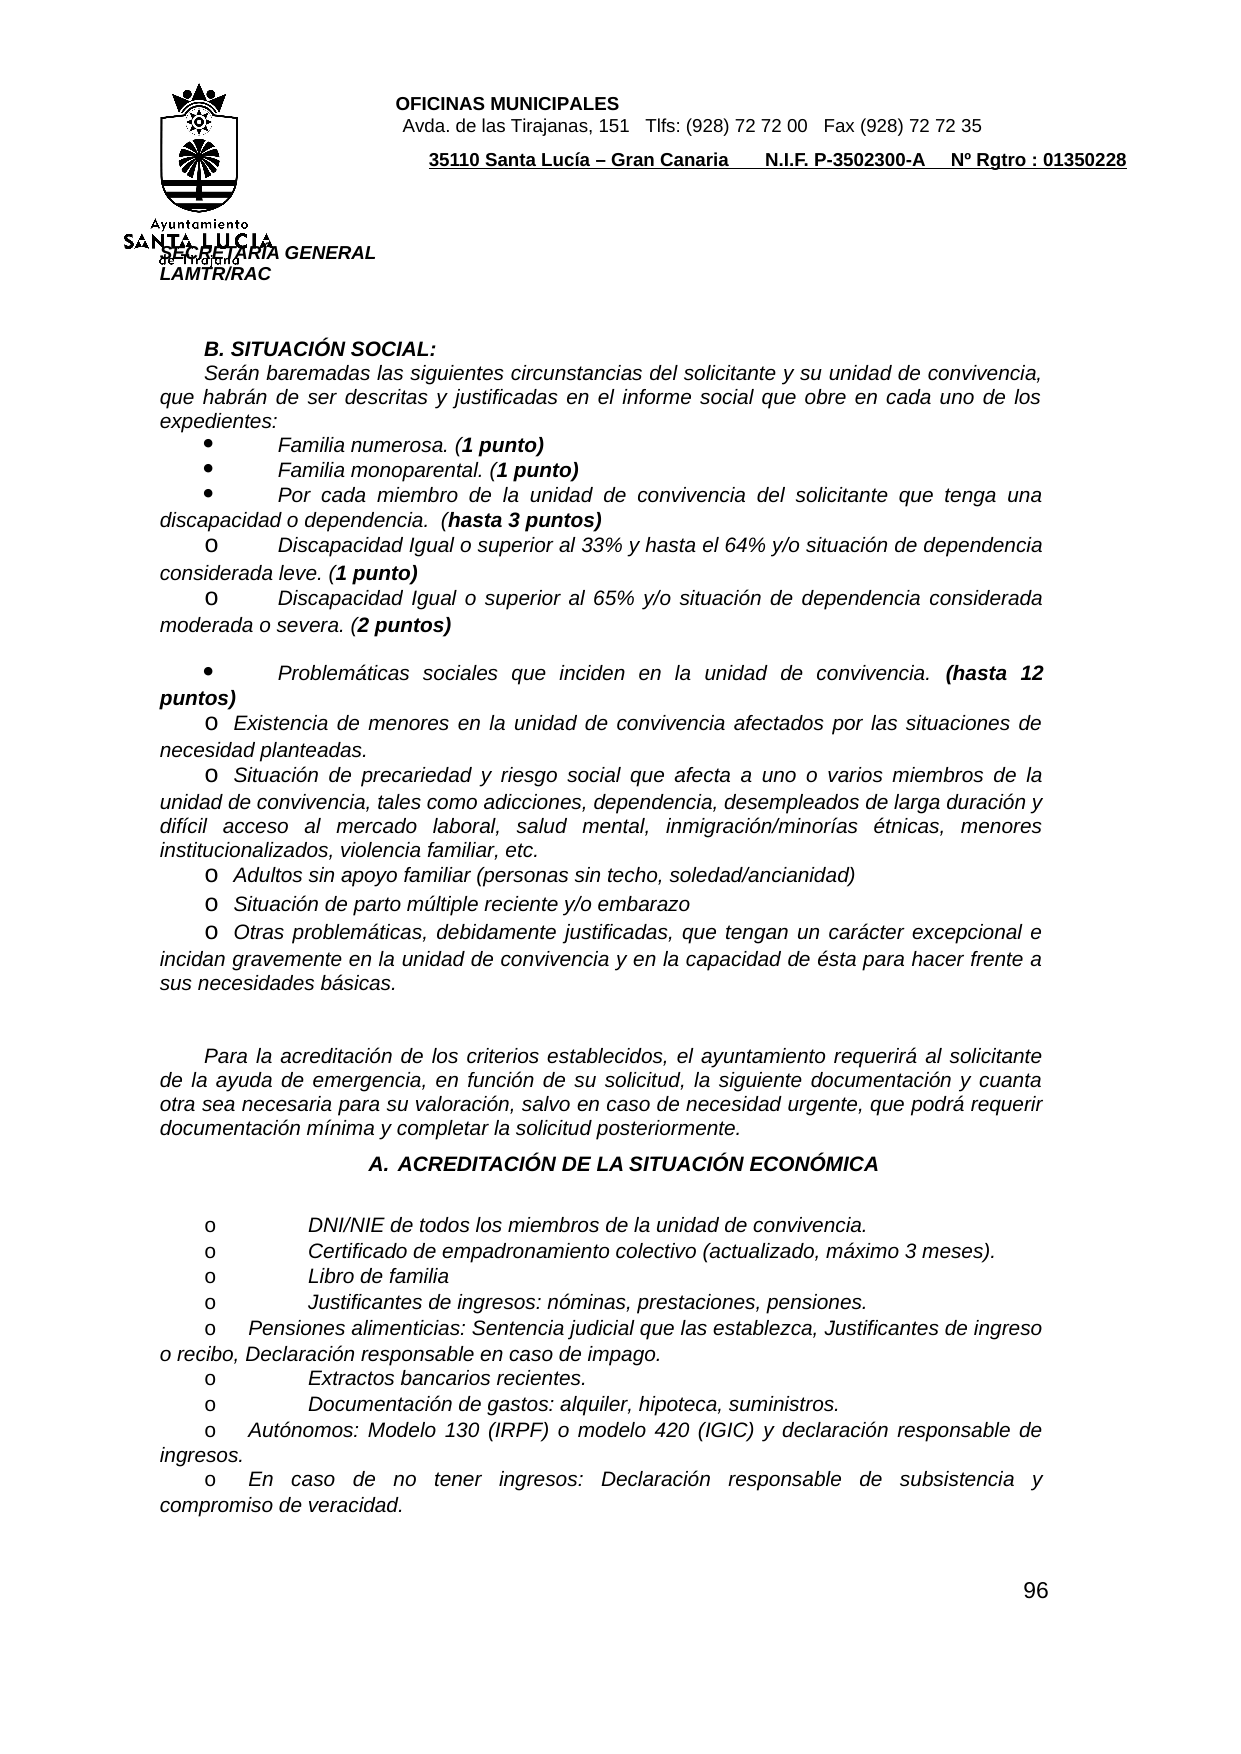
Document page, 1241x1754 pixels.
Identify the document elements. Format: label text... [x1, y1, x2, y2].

list Extractos bancarios recientes. [159, 1366, 1045, 1392]
list Otras problemáticas, debidamente justificadas, que tengan un carácter excepcional e incidan gravemente en la unidad de convivencia y en la capacidad de ésta para hacer frente a sus necesidades básicas. [159, 919, 1045, 995]
list Libro de familia [159, 1264, 1045, 1290]
list En caso de no tener ingresos: Declaración responsable de subsistencia y compromiso de veracidad. [159, 1467, 1045, 1517]
text B. SITUACIÓN SOCIAL: [159, 337, 1045, 361]
list Discapacidad Igual o superior al 33% y hasta el 64% y/o situación de dependencia considerada leve. (1 punto) [159, 532, 1045, 584]
list Discapacidad Igual o superior al 65% y/o situación de dependencia considerada moderada o severa. (2 puntos) [159, 584, 1045, 637]
list Adultos sin apoyo familiar (personas sin techo, soledad/ancianidad) [159, 862, 1045, 890]
list Autónomos: Modelo 130 (IRPF) o modelo 420 (IGIC) y declaración responsable de ingresos. [159, 1417, 1045, 1467]
list Documentación de gastos: alquiler, hipoteca, suministros. [159, 1392, 1045, 1417]
list Pensiones alimenticias: Sentencia judicial que las establezca, Justificantes de ingreso o recibo, Declaración responsable en caso de impago. [159, 1316, 1045, 1366]
text Para la acreditación de los criterios establecidos, el ayuntamiento requerirá al solicitante de la ayuda de emergencia, en función de su solicitud, la siguiente documentación y cuanta otra sea necesaria para su valoración, salvo en caso de necesidad urgente, que podrá requerir documentación mínima y completar la solicitud posteriormente. [159, 1044, 1045, 1140]
list Situación de parto múltiple reciente y/o embarazo [159, 890, 1045, 919]
list DNI/NIE de todos los miembros de la unidad de convivencia. [159, 1213, 1045, 1238]
list Existencia de menores en la unidad de convivencia afectados por las situaciones de necesidad planteadas. [159, 709, 1045, 762]
list ACREDITACIÓN DE LA SITUACIÓN ECONÓMICA [159, 1152, 1045, 1176]
list Certificado de empadronamiento colectivo (actualizado, máximo 3 meses). [159, 1238, 1045, 1264]
list Situación de precariedad y riesgo social que afecta a uno o varios miembros de la unidad de convivencia, tales como adicciones, dependencia, desempleados de larga duración y difícil acceso al mercado laboral, salud mental, inmigración/minorías étnicas, menores institucionalizados, violencia familiar, etc. [159, 762, 1045, 862]
list Por cada miembro de la unidad de convivencia del solicitante que tenga una discapacidad o dependencia. (hasta 3 puntos) [159, 483, 1045, 532]
text Serán baremadas las siguientes circunstancias del solicitante y su unidad de convivencia, que habrán de ser descritas y justificadas en el informe social que obre en cada uno de los expedientes: [159, 361, 1045, 433]
list Justificantes de ingresos: nóminas, prestaciones, pensiones. [159, 1290, 1045, 1316]
list Familia numerosa. (1 punto) [159, 433, 1045, 458]
list Problemáticas sociales que inciden en la unidad de convivencia. (hasta 12 puntos) [159, 661, 1045, 709]
list Familia monoparental. (1 punto) [159, 458, 1045, 483]
